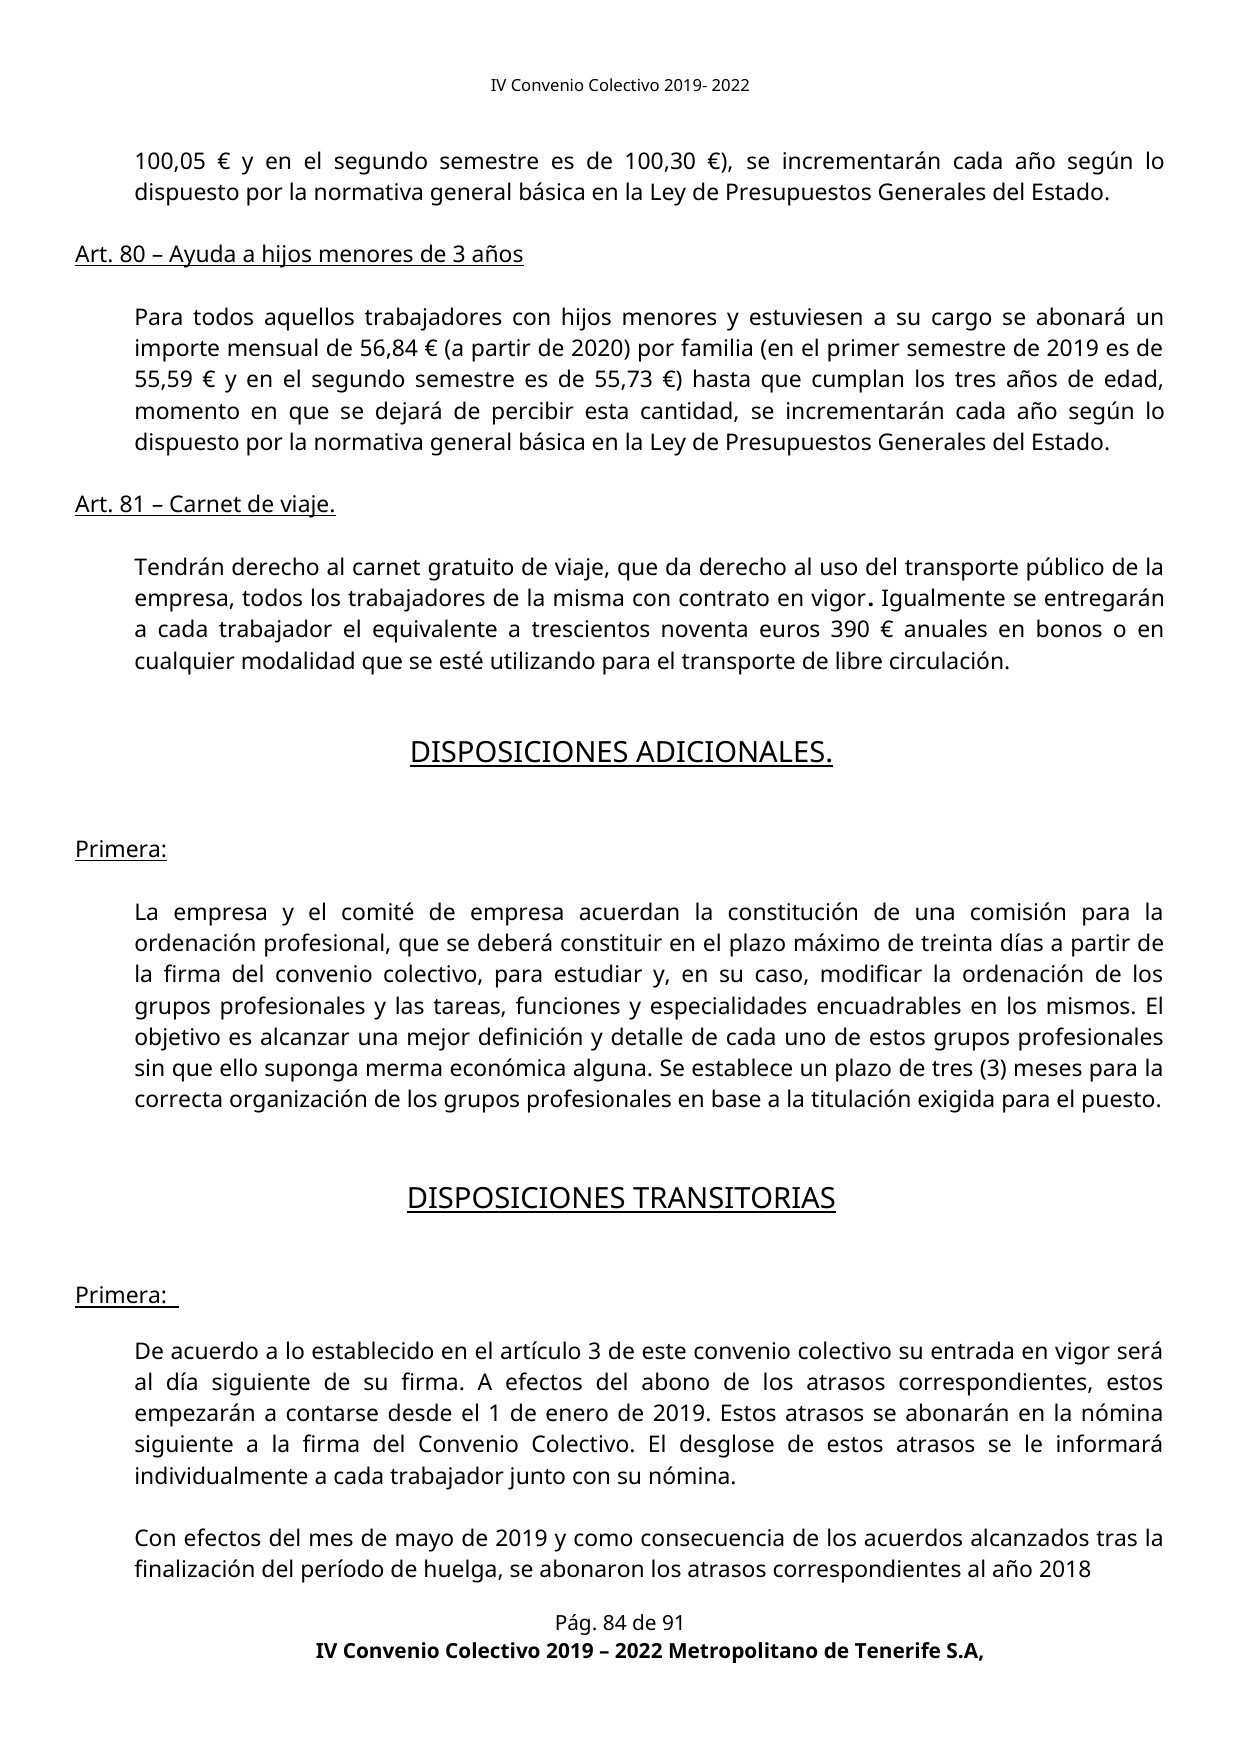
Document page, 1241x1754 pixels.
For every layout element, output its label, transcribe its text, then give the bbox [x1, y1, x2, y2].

text Art. 80 – Ayuda a hijos menores de 3 años [75, 238, 1165, 270]
text La empresa y el comité de empresa acuerdan la constitución de una comisión para la ordenación profesional, que se deberá constituir en el plazo máximo de treinta días a partir de la firma del convenio colectivo, para estudiar y, en su caso, modificar la ordenación de los grupos profesionales y las tareas, funciones y especialidades encuadrables en los mismos. El objetivo es alcanzar una mejor definición y detalle de cada uno de estos grupos profesionales sin que ello suponga merma económica alguna. Se establece un plazo de tres (3) meses para la correcta organización de los grupos profesionales en base a la titulación exigida para el puesto. [134, 896, 1165, 1115]
subtitle DISPOSICIONES ADICIONALES. [60, 731, 1182, 771]
subtitle Primera: [75, 1279, 1165, 1311]
text Art. 81 – Carnet de viaje. [75, 488, 1165, 520]
text De acuerdo a lo establecido en el artículo 3 de este convenio colectivo su entrada en vigor será al día siguiente de su firma. A efectos del abono de los atrasos correspondientes, estos empezarán a contarse desde el 1 de enero de 2019. Estos atrasos se abonarán en la nómina siguiente a la firma del Convenio Colectivo. El desglose de estos atrasos se le informará individualmente a cada trabajador junto con su nómina. [134, 1335, 1165, 1491]
text Tendrán derecho al carnet gratuito de viaje, que da derecho al uso del transporte público de la empresa, todos los trabajadores de la misma con contrato en vigor. Igualmente se entregarán a cada trabajador el equivalente a trescientos noventa euros 390 € anuales en bonos o en cualquier modalidad que se esté utilizando para el transporte de libre circulación. [134, 551, 1165, 676]
text 100,05 € y en el segundo semestre es de 100,30 €), se incrementarán cada año según lo dispuesto por la normativa general básica en la Ley de Presupuestos Generales del Estado. [134, 145, 1165, 207]
subtitle Primera: [75, 833, 1165, 865]
subtitle DISPOSICIONES TRANSITORIAS [60, 1177, 1182, 1217]
text Para todos aquellos trabajadores con hijos menores y estuviesen a su cargo se abonará un importe mensual de 56,84 € (a partir de 2020) por familia (en el primer semestre de 2019 es de 55,59 € y en el segundo semestre es de 55,73 €) hasta que cumplan los tres años de edad, momento en que se dejará de percibir esta cantidad, se incrementarán cada año según lo dispuesto por la normativa general básica en la Ley de Presupuestos Generales del Estado. [134, 301, 1165, 457]
text Con efectos del mes de mayo de 2019 y como consecuencia de los acuerdos alcanzados tras la finalización del período de huelga, se abonaron los atrasos correspondientes al año 2018 [134, 1522, 1165, 1585]
